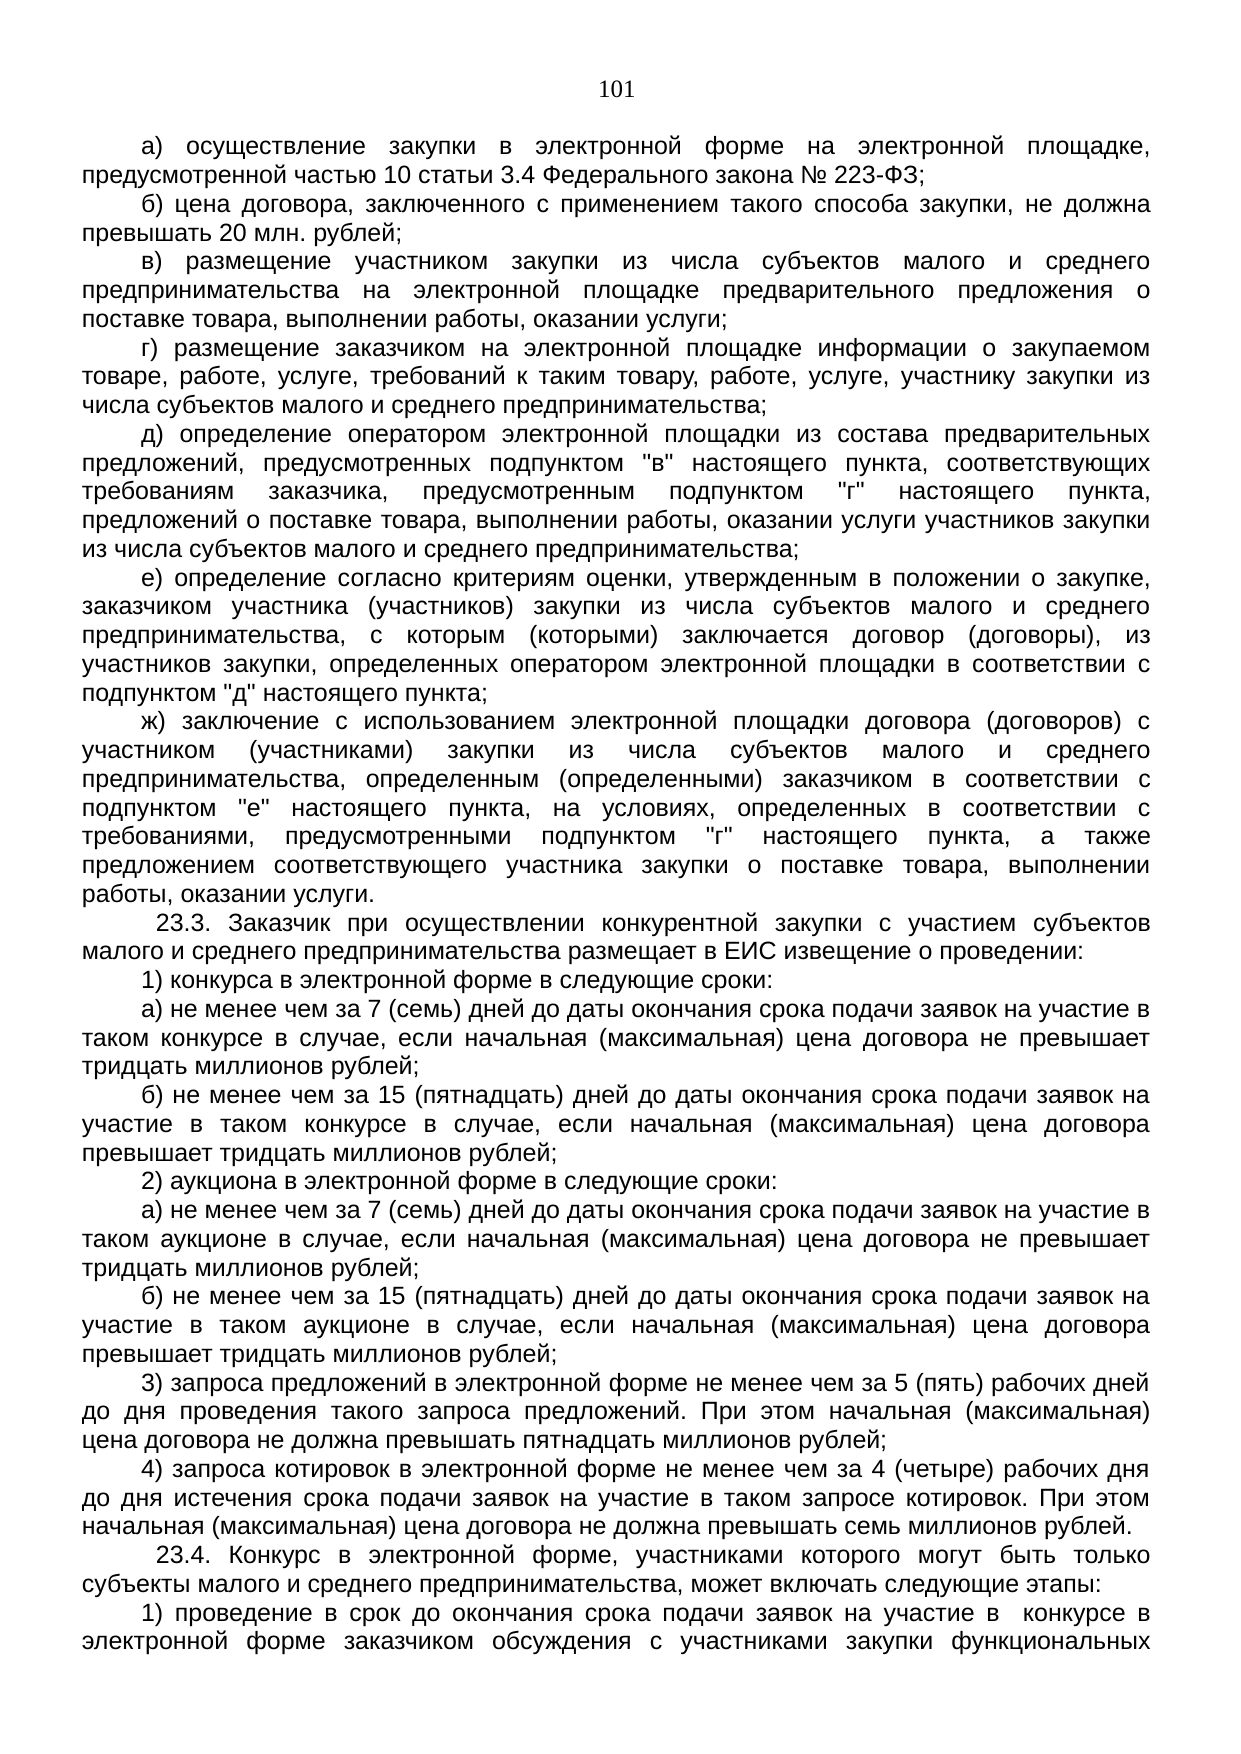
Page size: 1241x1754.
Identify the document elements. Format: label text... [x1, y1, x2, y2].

text в) размещение участником закупки из числа субъектов малого и среднего предпринимательства на электронной площадке предварительного предложения о поставке товара, выполнении работы, оказании услуги; [82, 246, 1152, 332]
text 3) запроса предложений в электронной форме не менее чем за 5 (пять) рабочих дней до дня проведения такого запроса предложений. При этом начальная (максимальная) цена договора не должна превышать пятнадцать миллионов рублей; [82, 1367, 1152, 1454]
text а) не менее чем за 7 (семь) дней до даты окончания срока подачи заявок на участие в таком аукционе в случае, если начальная (максимальная) цена договора не превышает тридцать миллионов рублей; [82, 1195, 1152, 1281]
text 4) запроса котировок в электронной форме не менее чем за 4 (четыре) рабочих дня до дня истечения срока подачи заявок на участие в таком запросе котировок. При этом начальная (максимальная) цена договора не должна превышать семь миллионов рублей. [82, 1454, 1152, 1540]
text ж) заключение с использованием электронной площадки договора (договоров) с участником (участниками) закупки из числа субъектов малого и среднего предпринимательства, определенным (определенными) заказчиком в соответствии с подпунктом "е" настоящего пункта, на условиях, определенных в соответствии с требованиями, предусмотренными подпунктом "г" настоящего пункта, а также предложением соответствующего участника закупки о поставке товара, выполнении работы, оказании услуги. [82, 706, 1152, 907]
text а) осуществление закупки в электронной форме на электронной площадке, предусмотренной частью 10 статьи 3.4 Федерального закона № 223-ФЗ; [82, 131, 1152, 189]
text 2) аукциона в электронной форме в следующие сроки: [82, 1166, 1152, 1195]
text 1) конкурса в электронной форме в следующие сроки: [82, 965, 1152, 994]
text а) не менее чем за 7 (семь) дней до даты окончания срока подачи заявок на участие в таком конкурсе в случае, если начальная (максимальная) цена договора не превышает тридцать миллионов рублей; [82, 994, 1152, 1080]
text б) не менее чем за 15 (пятнадцать) дней до даты окончания срока подачи заявок на участие в таком конкурсе в случае, если начальная (максимальная) цена договора превышает тридцать миллионов рублей; [82, 1080, 1152, 1166]
text 23.4. Конкурс в электронной форме, участниками которого могут быть только субъекты малого и среднего предпринимательства, может включать следующие этапы: [82, 1540, 1152, 1597]
text 23.3. Заказчик при осуществлении конкурентной закупки с участием субъектов малого и среднего предпринимательства размещает в ЕИС извещение о проведении: [82, 907, 1152, 965]
text г) размещение заказчиком на электронной площадке информации о закупаемом товаре, работе, услуге, требований к таким товару, работе, услуге, участнику закупки из числа субъектов малого и среднего предпринимательства; [82, 332, 1152, 419]
text б) не менее чем за 15 (пятнадцать) дней до даты окончания срока подачи заявок на участие в таком аукционе в случае, если начальная (максимальная) цена договора превышает тридцать миллионов рублей; [82, 1281, 1152, 1367]
text 1) проведение в срок до окончания срока подачи заявок на участие в конкурсе в электронной форме заказчиком обсуждения с участниками закупки функциональных [82, 1597, 1152, 1655]
text б) цена договора, заключенного с применением такого способа закупки, не должна превышать 20 млн. рублей; [82, 189, 1152, 246]
text е) определение согласно критериям оценки, утвержденным в положении о закупке, заказчиком участника (участников) закупки из числа субъектов малого и среднего предпринимательства, с которым (которыми) заключается договор (договоры), из участников закупки, определенных оператором электронной площадки в соответствии с подпунктом "д" настоящего пункта; [82, 562, 1152, 706]
text д) определение оператором электронной площадки из состава предварительных предложений, предусмотренных подпунктом "в" настоящего пункта, соответствующих требованиям заказчика, предусмотренным подпунктом "г" настоящего пункта, предложений о поставке товара, выполнении работы, оказании услуги участников закупки из числа субъектов малого и среднего предпринимательства; [82, 419, 1152, 562]
